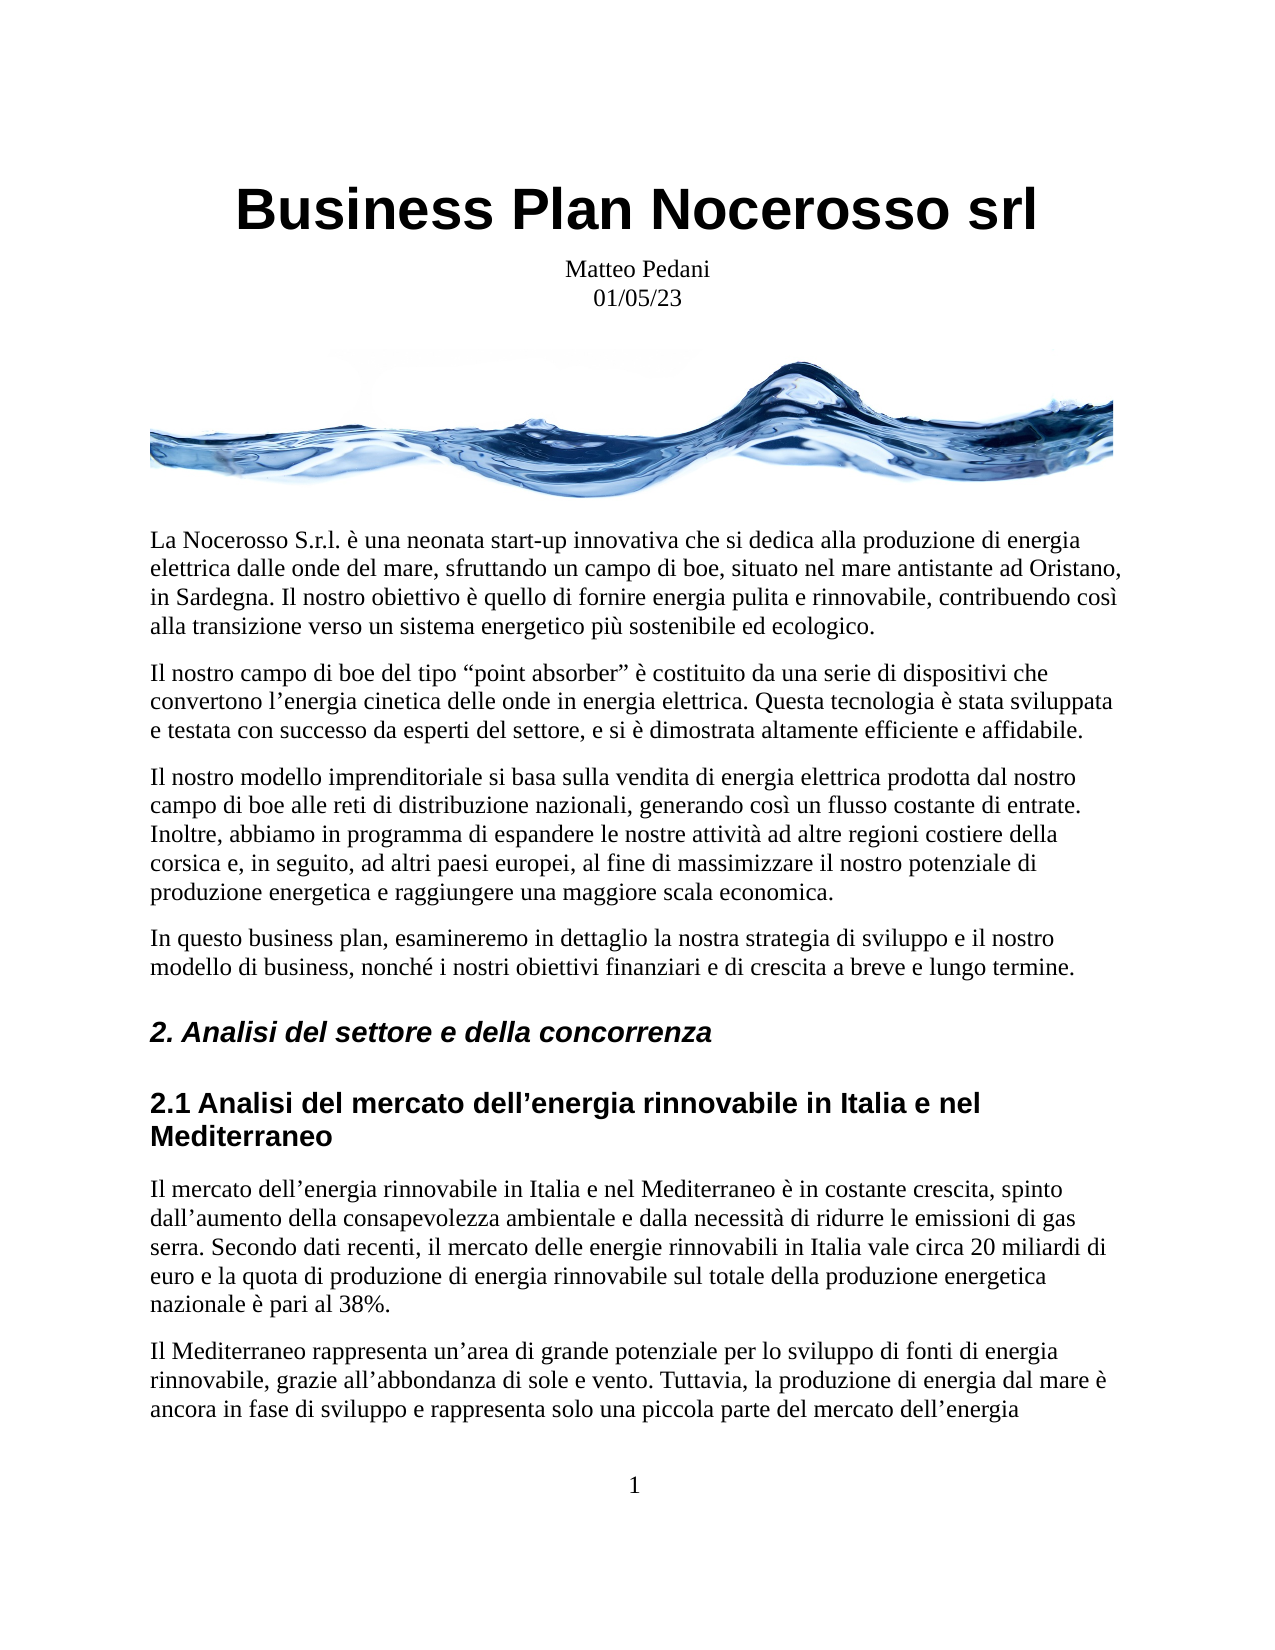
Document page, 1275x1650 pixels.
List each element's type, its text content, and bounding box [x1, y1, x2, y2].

subtitle 2. Analisi del settore e della concorrenza [150, 1015, 1125, 1048]
text Il nostro modello imprenditoriale si basa sulla vendita di energia elettrica prodotta dal nostro campo di boe alle reti di distribuzione nazionali, generando così un flusso costante di entrate. Inoltre, abbiamo in programma di espandere le nostre attività ad altre regioni costiere della corsica e, in seguito, ad altri paesi europei, al fine di massimizzare il nostro potenziale di produzione energetica e raggiungere una maggiore scala economica. [150, 762, 1125, 906]
subtitle 2.1 Analisi del mercato dell’energia rinnovabile in Italia e nel Mediterraneo [150, 1086, 1125, 1153]
picture [150, 349, 1114, 507]
title Business Plan Nocerosso srl [150, 175, 1125, 242]
text Il nostro campo di boe del tipo “point absorber” è costituito da una serie di dispositivi che convertono l’energia cinetica delle onde in energia elettrica. Questa tecnologia è stata sviluppata e testata con successo da esperti del settore, e si è dimostrata altamente efficiente e affidabile. [150, 658, 1125, 744]
text In questo business plan, esamineremo in dettaglio la nostra strategia di sviluppo e il nostro modello di business, nonché i nostri obiettivi finanziari e di crescita a breve e lungo termine. [150, 923, 1125, 981]
text 01/05/23 [150, 283, 1125, 312]
text La Nocerosso S.r.l. è una neonata start-up innovativa che si dedica alla produzione di energia elettrica dalle onde del mare, sfruttando un campo di boe, situato nel mare antistante ad Oristano, in Sardegna. Il nostro obiettivo è quello di fornire energia pulita e rinnovabile, contribuendo così alla transizione verso un sistema energetico più sostenibile ed ecologico. [150, 525, 1125, 640]
text Matteo Pedani [150, 254, 1125, 283]
text Il mercato dell’energia rinnovabile in Italia e nel Mediterraneo è in costante crescita, spinto dall’aumento della consapevolezza ambientale e dalla necessità di ridurre le emissioni di gas serra. Secondo dati recenti, il mercato delle energie rinnovabili in Italia vale circa 20 miliardi di euro e la quota di produzione di energia rinnovabile sul totale della produzione energetica nazionale è pari al 38%. [150, 1174, 1125, 1318]
text Il Mediterraneo rappresenta un’area di grande potenziale per lo sviluppo di fonti di energia rinnovabile, grazie all’abbondanza di sole e vento. Tuttavia, la produzione di energia dal mare è ancora in fase di sviluppo e rappresenta solo una piccola parte del mercato dell’energia [150, 1336, 1125, 1422]
